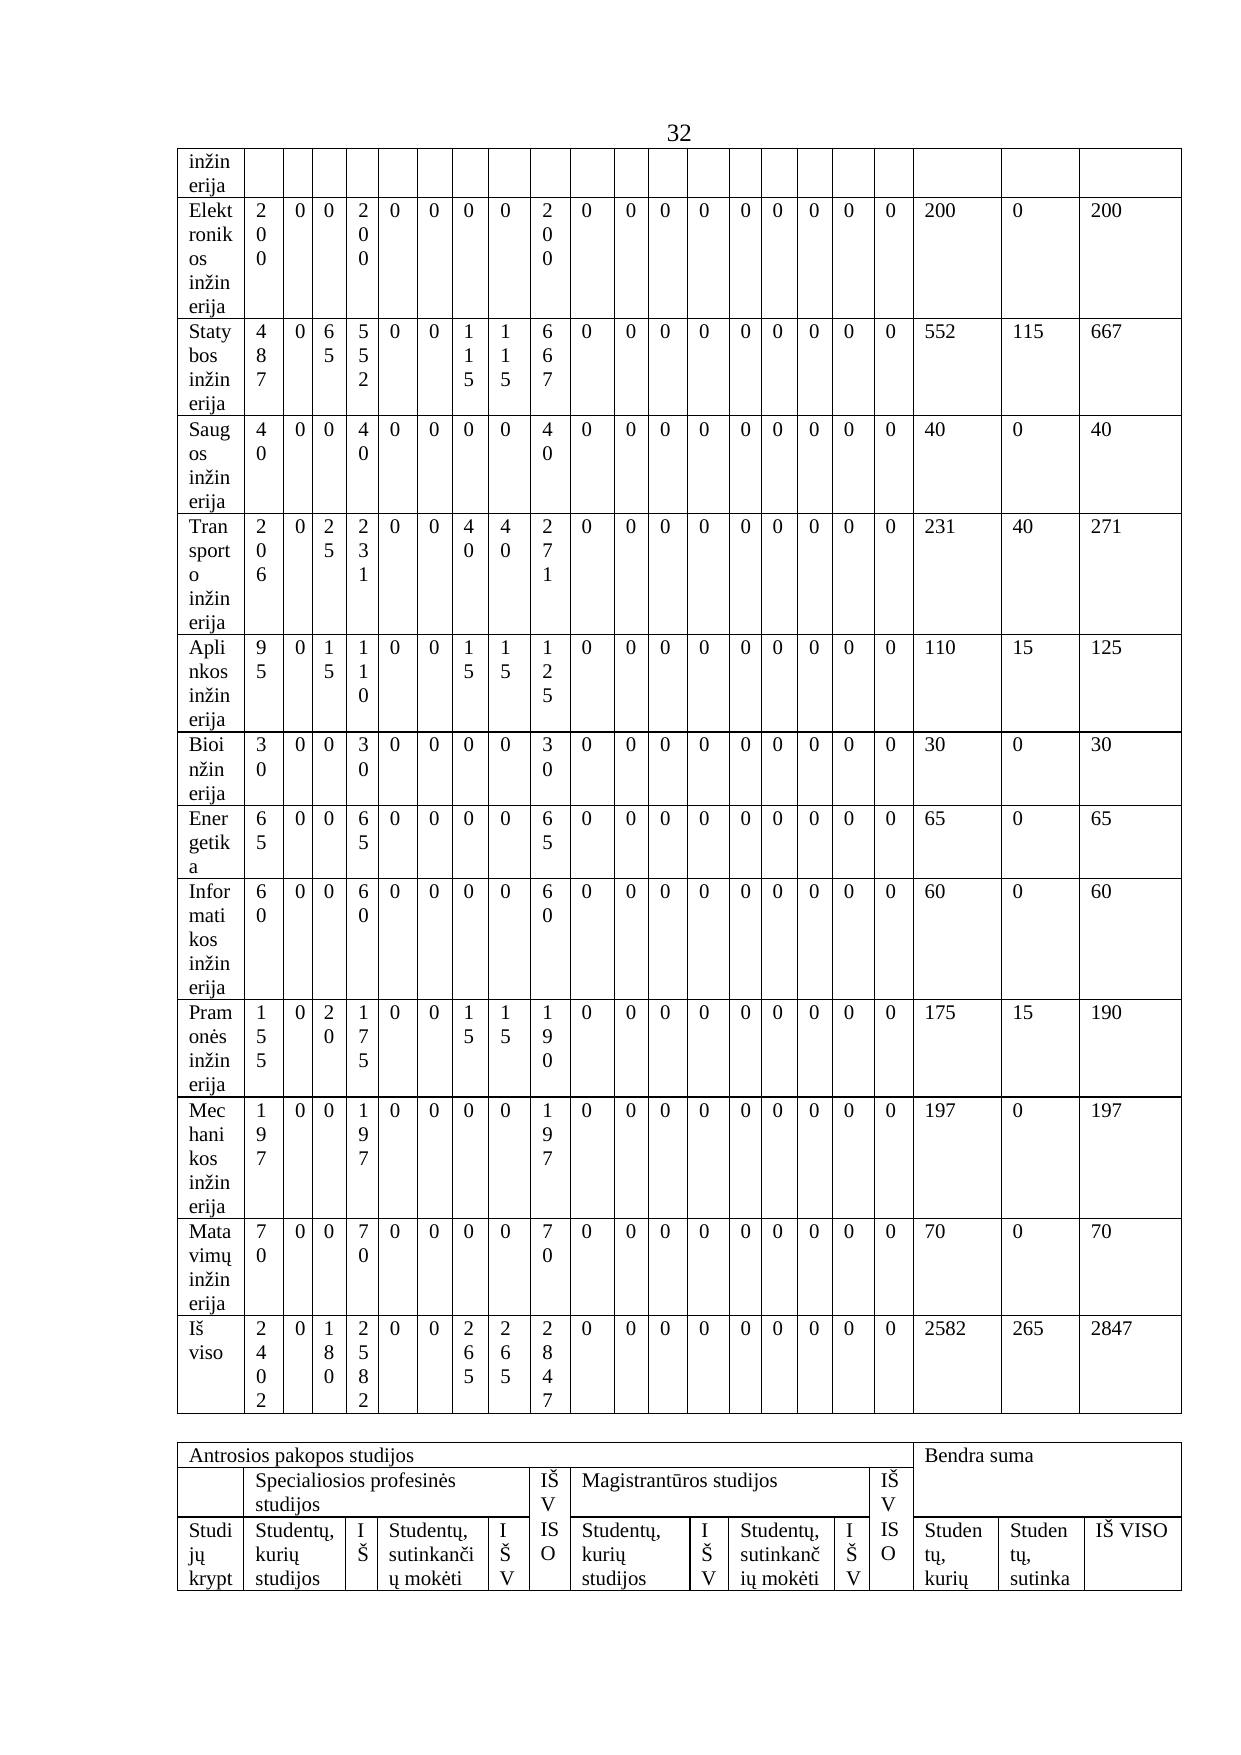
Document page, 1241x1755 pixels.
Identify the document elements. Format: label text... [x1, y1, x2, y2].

table_cell 0 [688, 1316, 729, 1412]
table_cell 0 [489, 416, 530, 513]
table_cell 0 [762, 879, 797, 999]
table_cell 155 [245, 1000, 283, 1096]
table_cell 200 [531, 198, 570, 318]
table_cell 0 [1002, 879, 1079, 999]
table_cell 0 [615, 635, 648, 731]
table_cell 0 [489, 879, 530, 999]
table_cell 0 [313, 806, 346, 878]
table_cell IŠ VISO [1085, 1518, 1181, 1590]
table_cell 0 [379, 514, 417, 634]
table_cell 0 [798, 319, 832, 415]
table_cell 0 [688, 319, 729, 415]
table_cell 0 [571, 879, 614, 999]
table_cell 0 [615, 1219, 648, 1315]
table_cell 0 [833, 514, 874, 634]
table_cell Magistrantūros studijos [571, 1468, 869, 1516]
table_cell 0 [649, 806, 687, 878]
table_cell 40 [245, 416, 283, 513]
table_cell [798, 149, 832, 197]
table_cell 271 [531, 514, 570, 634]
table_cell 0 [313, 198, 346, 318]
table_cell IŠ [346, 1518, 377, 1590]
table_cell 60 [531, 879, 570, 999]
table_cell 15 [313, 635, 346, 731]
table_cell 0 [615, 198, 648, 318]
table_cell 0 [762, 198, 797, 318]
table_cell 0 [762, 635, 797, 731]
table_cell 65 [1080, 806, 1181, 878]
table_cell 265 [453, 1316, 488, 1412]
table_cell 487 [245, 319, 283, 415]
table_cell 0 [313, 733, 346, 804]
table_cell 0 [649, 1219, 687, 1315]
table_cell Pramonės inžinerija [178, 1000, 244, 1096]
table_cell 0 [833, 635, 874, 731]
table_cell [730, 149, 761, 197]
table_cell [284, 149, 312, 197]
table_cell 0 [762, 1316, 797, 1412]
table_cell 0 [615, 879, 648, 999]
table_cell 200 [245, 198, 283, 318]
table_cell 15 [1002, 1000, 1079, 1096]
table_cell 70 [914, 1219, 1001, 1315]
table_cell 0 [730, 1316, 761, 1412]
table_cell [875, 149, 913, 197]
table_cell 30 [531, 733, 570, 804]
table_cell 0 [379, 806, 417, 878]
table_cell 0 [688, 1219, 729, 1315]
table_cell 0 [649, 733, 687, 804]
table_cell Saugos inžinerija [178, 416, 244, 513]
table_cell 2582 [914, 1316, 1001, 1412]
table_cell Studentų, kurių [914, 1518, 998, 1590]
table_cell 0 [688, 806, 729, 878]
table_cell 0 [418, 1000, 452, 1096]
table_cell 197 [531, 1098, 570, 1218]
table_cell 206 [245, 514, 283, 634]
table_cell 0 [453, 198, 488, 318]
table_cell IŠ V [489, 1518, 529, 1590]
table_cell 0 [453, 879, 488, 999]
table_cell 0 [798, 416, 832, 513]
table_cell 0 [833, 1219, 874, 1315]
table_cell 0 [649, 1000, 687, 1096]
table_cell 0 [762, 514, 797, 634]
table_cell 0 [313, 1098, 346, 1218]
table_cell 0 [615, 514, 648, 634]
table_cell 70 [245, 1219, 283, 1315]
table_cell 40 [914, 416, 1001, 513]
table_cell 30 [245, 733, 283, 804]
table_cell 0 [418, 319, 452, 415]
table_cell 0 [571, 635, 614, 731]
table_cell 0 [1002, 198, 1079, 318]
table_cell 175 [347, 1000, 378, 1096]
table_cell 0 [284, 733, 312, 804]
table_cell 0 [453, 733, 488, 804]
table_cell 0 [688, 635, 729, 731]
table_cell 0 [1002, 1098, 1079, 1218]
table_cell Mechanikos inžinerija [178, 1098, 244, 1218]
table_cell 0 [730, 879, 761, 999]
table_cell 200 [1080, 198, 1181, 318]
table_cell Studentų, sutinkančių mokėti [729, 1518, 834, 1590]
table_cell 20 [313, 1000, 346, 1096]
table_cell 0 [379, 635, 417, 731]
table_cell 0 [571, 733, 614, 804]
table_cell 0 [379, 1316, 417, 1412]
table_cell 0 [489, 733, 530, 804]
table_cell 0 [379, 416, 417, 513]
table_cell 0 [284, 635, 312, 731]
table_cell 0 [615, 806, 648, 878]
table_cell 552 [347, 319, 378, 415]
table_cell [1080, 149, 1181, 197]
table_cell 265 [1002, 1316, 1079, 1412]
table_cell 115 [489, 319, 530, 415]
table_cell [313, 149, 346, 197]
table_cell 0 [615, 1000, 648, 1096]
table_cell 0 [379, 319, 417, 415]
table_cell 197 [1080, 1098, 1181, 1218]
table_cell 0 [418, 635, 452, 731]
table_cell 0 [688, 879, 729, 999]
table_cell 0 [571, 416, 614, 513]
table_cell 231 [914, 514, 1001, 634]
table_cell [178, 1468, 243, 1516]
table_cell 0 [284, 514, 312, 634]
table_cell 0 [489, 198, 530, 318]
table_cell [1002, 149, 1079, 197]
table_cell 0 [313, 879, 346, 999]
table_cell 0 [571, 198, 614, 318]
table_cell [418, 149, 452, 197]
table_cell Specialiosios profesinės studijos [244, 1468, 529, 1516]
table_cell 0 [649, 1316, 687, 1412]
table_cell 40 [1080, 416, 1181, 513]
table_cell 0 [730, 319, 761, 415]
table_cell 197 [245, 1098, 283, 1218]
table_cell 0 [284, 319, 312, 415]
table_cell 0 [571, 514, 614, 634]
table_cell 0 [875, 733, 913, 804]
table_cell 115 [453, 319, 488, 415]
table_cell 2847 [531, 1316, 570, 1412]
table_cell 0 [284, 198, 312, 318]
table_cell 0 [798, 879, 832, 999]
table_cell [571, 149, 614, 197]
table_cell 0 [833, 733, 874, 804]
table_cell 271 [1080, 514, 1181, 634]
table_cell 0 [313, 1219, 346, 1315]
table_cell 231 [347, 514, 378, 634]
table_cell Transporto inžinerija [178, 514, 244, 634]
table_cell 0 [833, 879, 874, 999]
table_cell 0 [875, 198, 913, 318]
table_cell 2582 [347, 1316, 378, 1412]
table_cell 0 [762, 733, 797, 804]
table_cell 0 [688, 1098, 729, 1218]
table_cell 0 [418, 1316, 452, 1412]
table_cell 0 [833, 1000, 874, 1096]
table_cell 40 [531, 416, 570, 513]
table_cell 0 [615, 733, 648, 804]
table_cell 0 [379, 1219, 417, 1315]
table_cell 110 [914, 635, 1001, 731]
table_cell 0 [571, 319, 614, 415]
table_cell 0 [875, 1098, 913, 1218]
table_cell 200 [914, 198, 1001, 318]
table_cell 0 [571, 1000, 614, 1096]
table_cell 0 [284, 806, 312, 878]
table_cell Bioinžinerija [178, 733, 244, 804]
table_cell 65 [914, 806, 1001, 878]
table_cell 0 [418, 806, 452, 878]
table_cell 0 [418, 879, 452, 999]
table_cell 190 [531, 1000, 570, 1096]
table_cell 60 [914, 879, 1001, 999]
table_cell Matavimų inžinerija [178, 1219, 244, 1315]
table_cell 0 [649, 514, 687, 634]
table_cell 0 [798, 198, 832, 318]
table_cell 0 [418, 733, 452, 804]
table_cell 115 [1002, 319, 1079, 415]
table_header Bendra suma [914, 1443, 1181, 1516]
table_cell 0 [875, 806, 913, 878]
table_cell 0 [489, 806, 530, 878]
table_cell [615, 149, 648, 197]
table_cell 0 [571, 1219, 614, 1315]
table_cell Elektronikos inžinerija [178, 198, 244, 318]
table_cell 0 [615, 1098, 648, 1218]
table_cell 0 [798, 635, 832, 731]
table_cell 0 [615, 319, 648, 415]
table_cell 0 [798, 806, 832, 878]
table_cell 0 [833, 1316, 874, 1412]
table_cell 0 [615, 1316, 648, 1412]
table_cell 0 [418, 416, 452, 513]
table_cell 0 [798, 733, 832, 804]
table_cell 0 [833, 1098, 874, 1218]
table_cell 0 [418, 1219, 452, 1315]
table_cell 0 [313, 416, 346, 513]
table_cell 40 [1002, 514, 1079, 634]
table_cell 95 [245, 635, 283, 731]
table_cell 0 [1002, 1219, 1079, 1315]
table_cell 0 [762, 806, 797, 878]
table_cell 0 [688, 514, 729, 634]
table_cell Energetika [178, 806, 244, 878]
table_cell 0 [571, 1316, 614, 1412]
table_cell 0 [379, 879, 417, 999]
table_cell 0 [798, 1098, 832, 1218]
table_cell 180 [313, 1316, 346, 1412]
table_cell 0 [418, 1098, 452, 1218]
table_cell 0 [284, 1316, 312, 1412]
table_cell 0 [379, 198, 417, 318]
table_cell Studentų, kurių studijos [571, 1518, 689, 1590]
table_cell 0 [730, 198, 761, 318]
table_cell 2847 [1080, 1316, 1181, 1412]
table_cell 70 [1080, 1219, 1181, 1315]
table_cell 30 [1080, 733, 1181, 804]
table_cell 0 [798, 514, 832, 634]
table_cell 0 [875, 416, 913, 513]
table_cell [453, 149, 488, 197]
table_cell 0 [762, 1219, 797, 1315]
table_cell 0 [730, 806, 761, 878]
table_cell 0 [730, 1000, 761, 1096]
table_cell 65 [347, 806, 378, 878]
table_cell 0 [649, 1098, 687, 1218]
table_cell IŠ VISO [530, 1468, 570, 1590]
table_cell 0 [798, 1000, 832, 1096]
table_cell 0 [453, 1219, 488, 1315]
table_cell Studentų, sutinka [999, 1518, 1084, 1590]
table_cell 552 [914, 319, 1001, 415]
table_cell 667 [1080, 319, 1181, 415]
table_cell 60 [245, 879, 283, 999]
table_cell 0 [649, 416, 687, 513]
table_cell 0 [418, 198, 452, 318]
table_cell 0 [1002, 733, 1079, 804]
table_cell 667 [531, 319, 570, 415]
table_cell 0 [453, 416, 488, 513]
table_cell 0 [688, 1000, 729, 1096]
table_cell IŠ VISO [870, 1468, 913, 1590]
table_cell 197 [914, 1098, 1001, 1218]
table_cell [379, 149, 417, 197]
table_cell 0 [688, 416, 729, 513]
table_cell 0 [798, 1219, 832, 1315]
table_cell [489, 149, 530, 197]
table_cell 0 [489, 1219, 530, 1315]
table_cell Iš viso [178, 1316, 244, 1412]
table_cell 0 [649, 319, 687, 415]
table_cell 15 [489, 635, 530, 731]
table_cell 25 [313, 514, 346, 634]
table_cell 0 [875, 1219, 913, 1315]
table_cell 0 [489, 1098, 530, 1218]
table_cell 15 [1002, 635, 1079, 731]
table_cell 0 [730, 635, 761, 731]
table_cell 0 [284, 1000, 312, 1096]
table_cell 0 [615, 416, 648, 513]
table_cell 0 [688, 733, 729, 804]
table_cell 0 [875, 319, 913, 415]
table_cell 190 [1080, 1000, 1181, 1096]
table_cell 15 [453, 1000, 488, 1096]
table_cell 197 [347, 1098, 378, 1218]
table_cell 0 [833, 806, 874, 878]
table_cell 175 [914, 1000, 1001, 1096]
table_cell 0 [453, 806, 488, 878]
table_cell 0 [1002, 806, 1079, 878]
table_cell 0 [833, 198, 874, 318]
table_cell 65 [531, 806, 570, 878]
table_cell 0 [730, 514, 761, 634]
table_cell Statybos inžinerija [178, 319, 244, 415]
table_cell 0 [762, 1000, 797, 1096]
table_cell 0 [875, 514, 913, 634]
table_cell [531, 149, 570, 197]
table_cell inžinerija [178, 149, 244, 197]
table_cell 0 [379, 1098, 417, 1218]
table_cell 125 [1080, 635, 1181, 731]
table_cell 0 [730, 733, 761, 804]
table_cell 0 [833, 319, 874, 415]
table_cell 0 [379, 733, 417, 804]
table_cell Studijų krypt [178, 1518, 243, 1590]
table_cell 0 [284, 879, 312, 999]
table_cell IŠ V [691, 1518, 728, 1590]
table_cell 0 [571, 1098, 614, 1218]
table_cell 2402 [245, 1316, 283, 1412]
table_cell Informatikos inžinerija [178, 879, 244, 999]
table_cell 0 [730, 416, 761, 513]
table_cell 40 [453, 514, 488, 634]
table_cell 0 [379, 1000, 417, 1096]
table_cell 0 [1002, 416, 1079, 513]
table_cell [245, 149, 283, 197]
table_cell [914, 149, 1001, 197]
table_cell 265 [489, 1316, 530, 1412]
table_cell 0 [649, 879, 687, 999]
table_cell 0 [649, 198, 687, 318]
table_cell 0 [875, 879, 913, 999]
table_cell IŠ V [835, 1518, 869, 1590]
table_cell 30 [347, 733, 378, 804]
table_cell 0 [762, 416, 797, 513]
table_cell 0 [798, 1316, 832, 1412]
table_cell 0 [833, 416, 874, 513]
table_cell 0 [284, 1219, 312, 1315]
table_cell 125 [531, 635, 570, 731]
table_cell [649, 149, 687, 197]
table_cell 40 [347, 416, 378, 513]
table_cell 200 [347, 198, 378, 318]
table_cell [688, 149, 729, 197]
table_cell 0 [418, 514, 452, 634]
table_cell 60 [1080, 879, 1181, 999]
table_cell Studentų, sutinkančių mokėti [378, 1518, 488, 1590]
table_cell 0 [875, 635, 913, 731]
table_cell 70 [531, 1219, 570, 1315]
table_cell 0 [649, 635, 687, 731]
table_cell 65 [313, 319, 346, 415]
table_cell 0 [730, 1219, 761, 1315]
table_header Antrosios pakopos studijos [178, 1443, 913, 1467]
table_cell Aplinkos inžinerija [178, 635, 244, 731]
table_cell 0 [453, 1098, 488, 1218]
table_cell 0 [762, 319, 797, 415]
table_cell 0 [875, 1316, 913, 1412]
table_cell 0 [571, 806, 614, 878]
table_cell Studentų, kurių studijos [244, 1518, 345, 1590]
table_cell 0 [284, 1098, 312, 1218]
table_cell 0 [688, 198, 729, 318]
table_cell 60 [347, 879, 378, 999]
table_cell 65 [245, 806, 283, 878]
table_cell 15 [489, 1000, 530, 1096]
table_cell 70 [347, 1219, 378, 1315]
table_cell 0 [762, 1098, 797, 1218]
table_cell 110 [347, 635, 378, 731]
table_cell 0 [730, 1098, 761, 1218]
table_cell 40 [489, 514, 530, 634]
table_cell 30 [914, 733, 1001, 804]
table_cell 15 [453, 635, 488, 731]
table_cell [762, 149, 797, 197]
table_cell 0 [284, 416, 312, 513]
table_cell [833, 149, 874, 197]
table_cell 0 [875, 1000, 913, 1096]
table_cell [347, 149, 378, 197]
